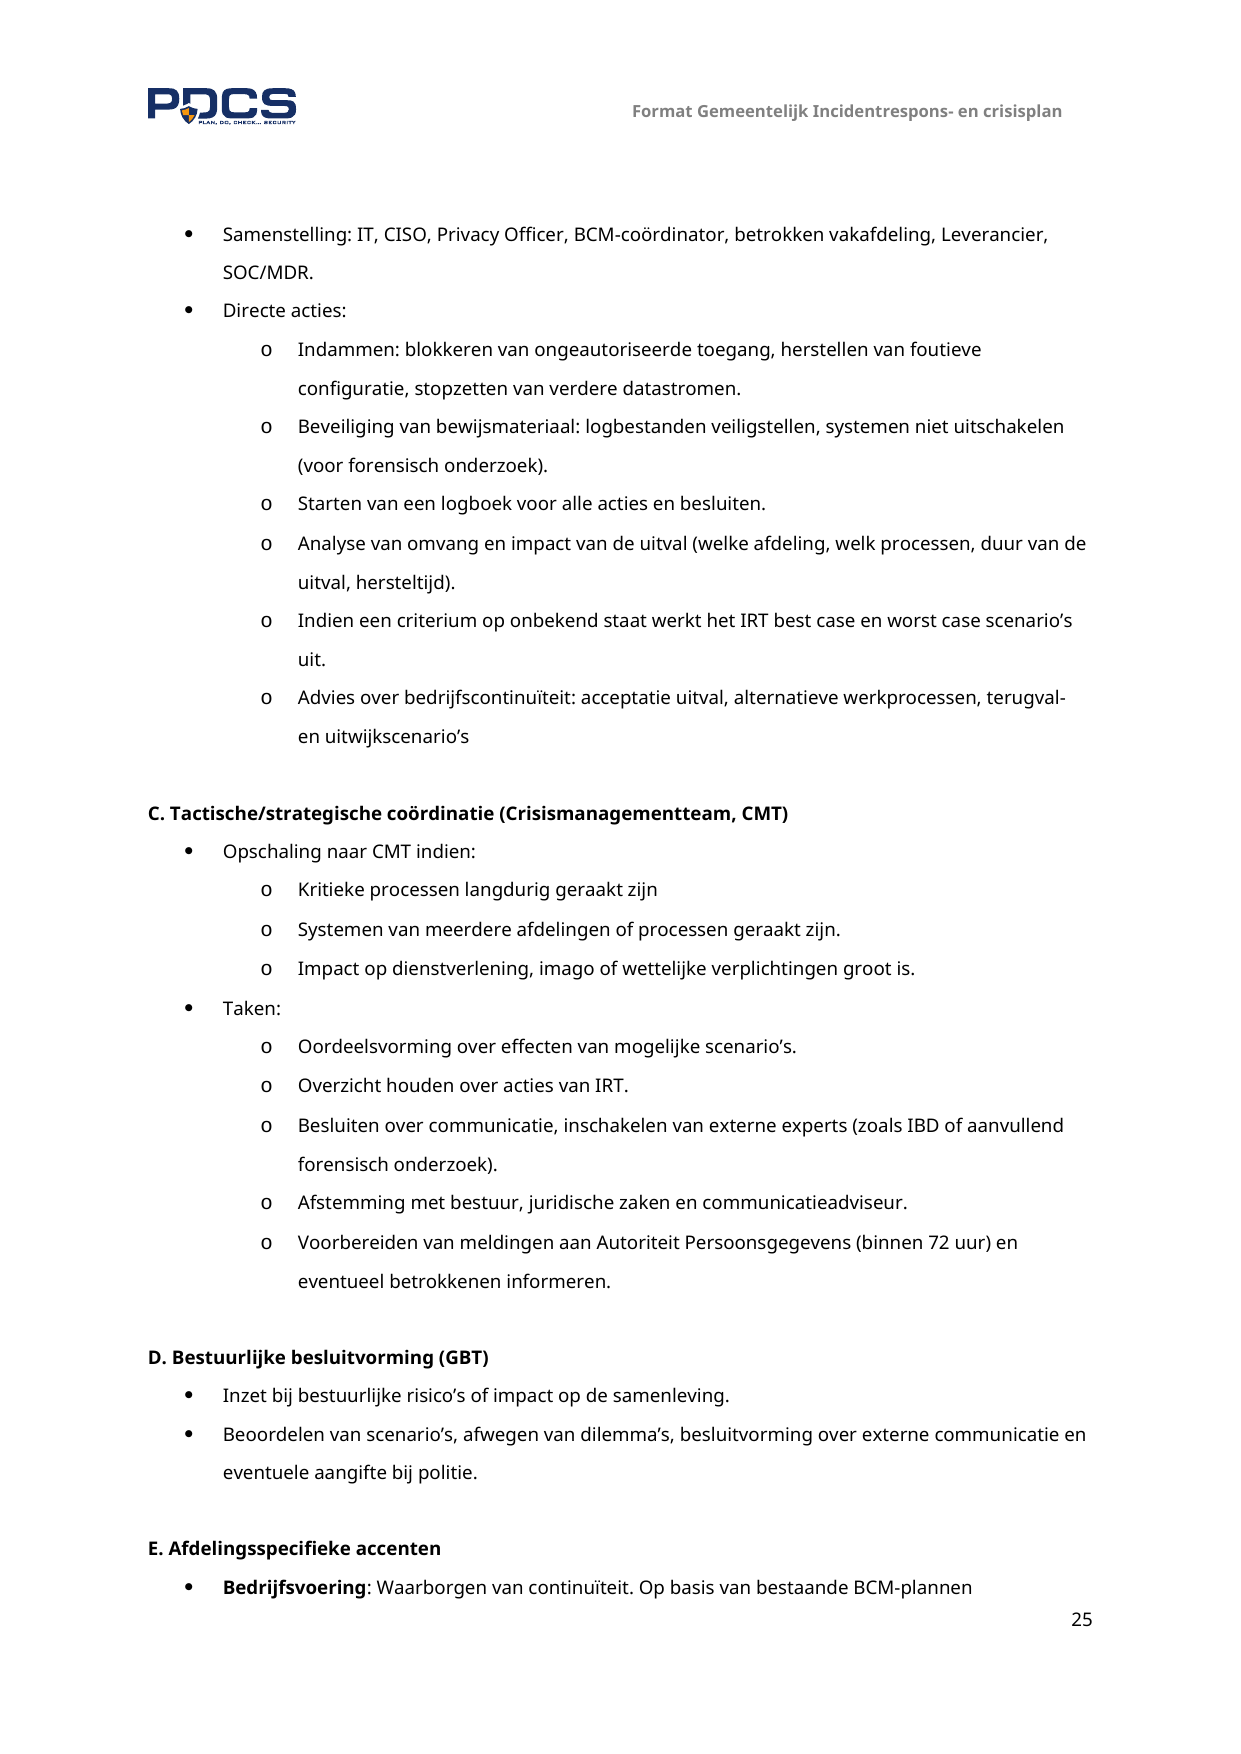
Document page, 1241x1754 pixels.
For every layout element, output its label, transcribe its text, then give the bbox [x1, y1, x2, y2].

list Oordeelsvorming over effecten van mogelijke scenario’s. [260, 1033, 1092, 1060]
list Afstemming met bestuur, juridische zaken en communicatieadviseur. [260, 1189, 1092, 1216]
list Besluiten over communicatie, inschakelen van externe experts (zoals IBD of aanvullend forensisch onderzoek). [260, 1112, 1092, 1177]
text E. Afdelingsspecifieke accenten [148, 1536, 1092, 1561]
list Indien een criterium op onbekend staat werkt het IRT best case en worst case scenario’s uit. [260, 607, 1092, 672]
list Analyse van omvang en impact van de uitval (welke afdeling, welk processen, duur van de uitval, hersteltijd). [260, 530, 1092, 595]
list Opschaling naar CMT indien: [185, 838, 1092, 864]
list Directe acties: [185, 298, 1092, 323]
list Inzet bij bestuurlijke risico’s of impact op de samenleving. [185, 1383, 1092, 1408]
list Beoordelen van scenario’s, afwegen van dilemma’s, besluitvorming over externe communicatie en eventuele aangifte bij politie. [185, 1421, 1092, 1485]
list Systemen van meerdere afdelingen of processen geraakt zijn. [260, 916, 1092, 942]
list Bedrijfsvoering: Waarborgen van continuïteit. Op basis van bestaande BCM-plannen [185, 1574, 1092, 1599]
list Indammen: blokkeren van ongeautoriseerde toegang, herstellen van foutieve configuratie, stopzetten van verdere datastromen. [260, 336, 1092, 401]
list Impact op dienstverlening, imago of wettelijke verplichtingen groot is. [260, 956, 1092, 982]
text C. Tactische/strategische coördinatie (Crisismanagementteam, CMT) [148, 800, 1092, 826]
list Beveiliging van bewijsmateriaal: logbestanden veiligstellen, systemen niet uitschakelen (voor forensisch onderzoek). [260, 413, 1092, 478]
list Kritieke processen langdurig geraakt zijn [260, 877, 1092, 903]
list Starten van een logboek voor alle acties en besluiten. [260, 491, 1092, 517]
text D. Bestuurlijke besluitvorming (GBT) [148, 1344, 1092, 1370]
list Advies over bedrijfscontinuïteit: acceptatie uitval, alternatieve werkprocessen, terugval- en uitwijkscenario’s [260, 685, 1092, 749]
list Taken: [185, 995, 1092, 1021]
list Samenstelling: IT, CISO, Privacy Officer, BCM-coördinator, betrokken vakafdeling, Leverancier, SOC/MDR. [185, 221, 1092, 285]
list Voorbereiden van meldingen aan Autoriteit Persoonsgegevens (binnen 72 uur) en eventueel betrokkenen informeren. [260, 1229, 1092, 1294]
list Overzicht houden over acties van IRT. [260, 1073, 1092, 1099]
